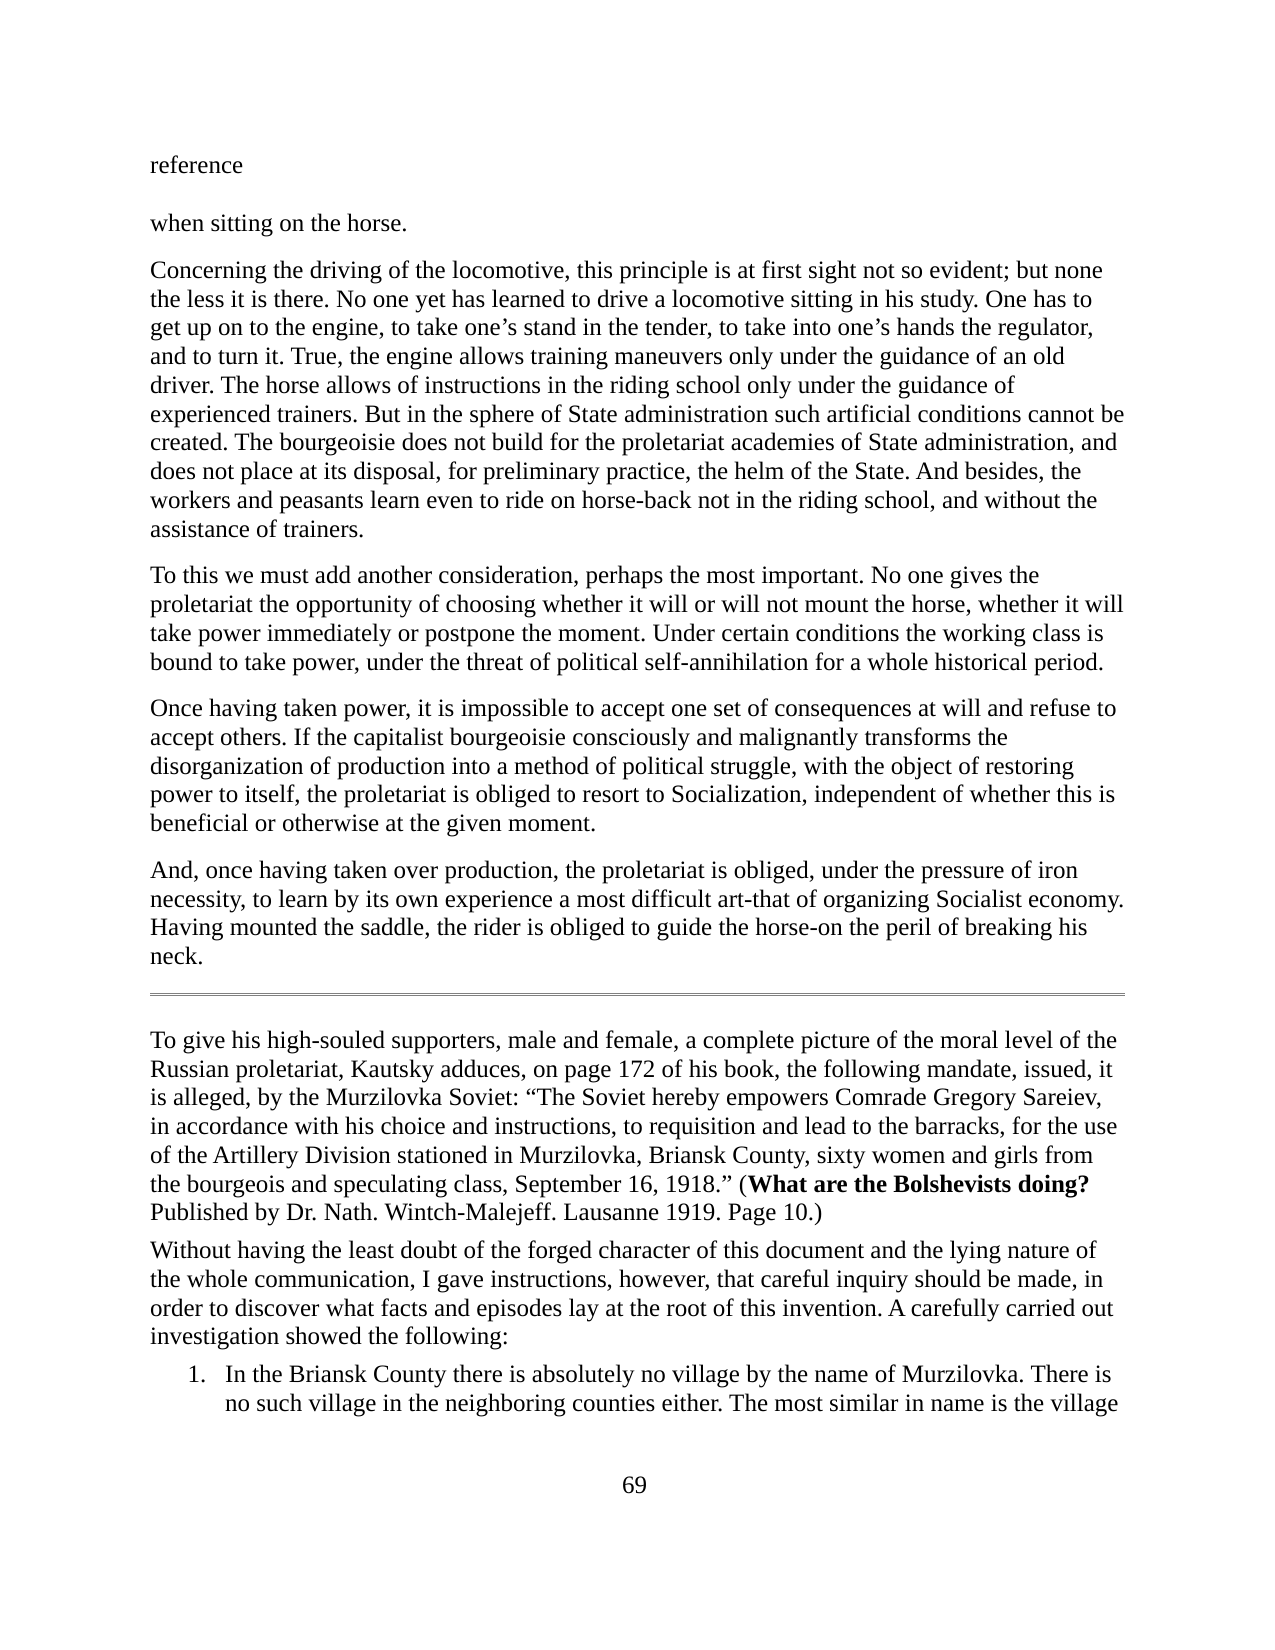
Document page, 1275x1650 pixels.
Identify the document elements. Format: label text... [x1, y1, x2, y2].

list In the Briansk County there is absolutely no village by the name of Murzilovka. There is no such village in the neighboring counties either. The most similar in name is the village [187, 1359, 1125, 1417]
text when sitting on the horse. [150, 208, 1125, 237]
text Once having taken power, it is impossible to accept one set of consequences at will and refuse to accept others. If the capitalist bourgeoisie consciously and malignantly transforms the disorganization of production into a method of political struggle, with the object of restoring power to itself, the proletariat is obliged to resort to Socialization, independent of whether this is beneficial or otherwise at the given moment. [150, 693, 1125, 837]
text To give his high-souled supporters, male and female, a complete picture of the moral level of the Russian proletariat, Kautsky adduces, on page 172 of his book, the following mandate, issued, it is alleged, by the Murzilovka Soviet: “The Soviet hereby empowers Comrade Gregory Sareiev, in accordance with his choice and instructions, to requisition and lead to the barracks, for the use of the Artillery Division stationed in Murzilovka, Briansk County, sixty women and girls from the bourgeois and speculating class, September 16, 1918.” (What are the Bolshevists doing? Published by Dr. Nath. Wintch-Malejeff. Lausanne 1919. Page 10.) [150, 1025, 1125, 1226]
text And, once having taken over production, the proletariat is obliged, under the pressure of iron necessity, to learn by its own experience a most difficult art-that of organizing Socialist economy. Having mounted the saddle, the rider is obliged to guide the horse-on the peril of breaking his neck. [150, 855, 1125, 970]
text To this we must add another consideration, perhaps the most important. No one gives the proletariat the opportunity of choosing whether it will or will not mount the horse, whether it will take power immediately or postpone the moment. Under certain conditions the working class is bound to take power, under the threat of political self-annihilation for a whole historical period. [150, 560, 1125, 675]
text Concerning the driving of the locomotive, this principle is at first sight not so evident; but none the less it is there. No one yet has learned to drive a locomotive sitting in his study. One has to get up on to the engine, to take one’s stand in the tender, to take into one’s hands the regulator, and to turn it. True, the engine allows training maneuvers only under the guidance of an old driver. The horse allows of instructions in the riding school only under the guidance of experienced trainers. But in the sphere of State administration such artificial conditions cannot be created. The bourgeoisie does not build for the proletariat academies of State administration, and does not place at its disposal, for preliminary practice, the helm of the State. And besides, the workers and peasants learn even to ride on horse-back not in the riding school, and without the assistance of trainers. [150, 255, 1125, 542]
text Without having the least doubt of the forged character of this document and the lying nature of the whole communication, I gave instructions, however, that careful inquiry should be made, in order to discover what facts and episodes lay at the root of this invention. A carefully carried out investigation showed the following: [150, 1235, 1125, 1350]
